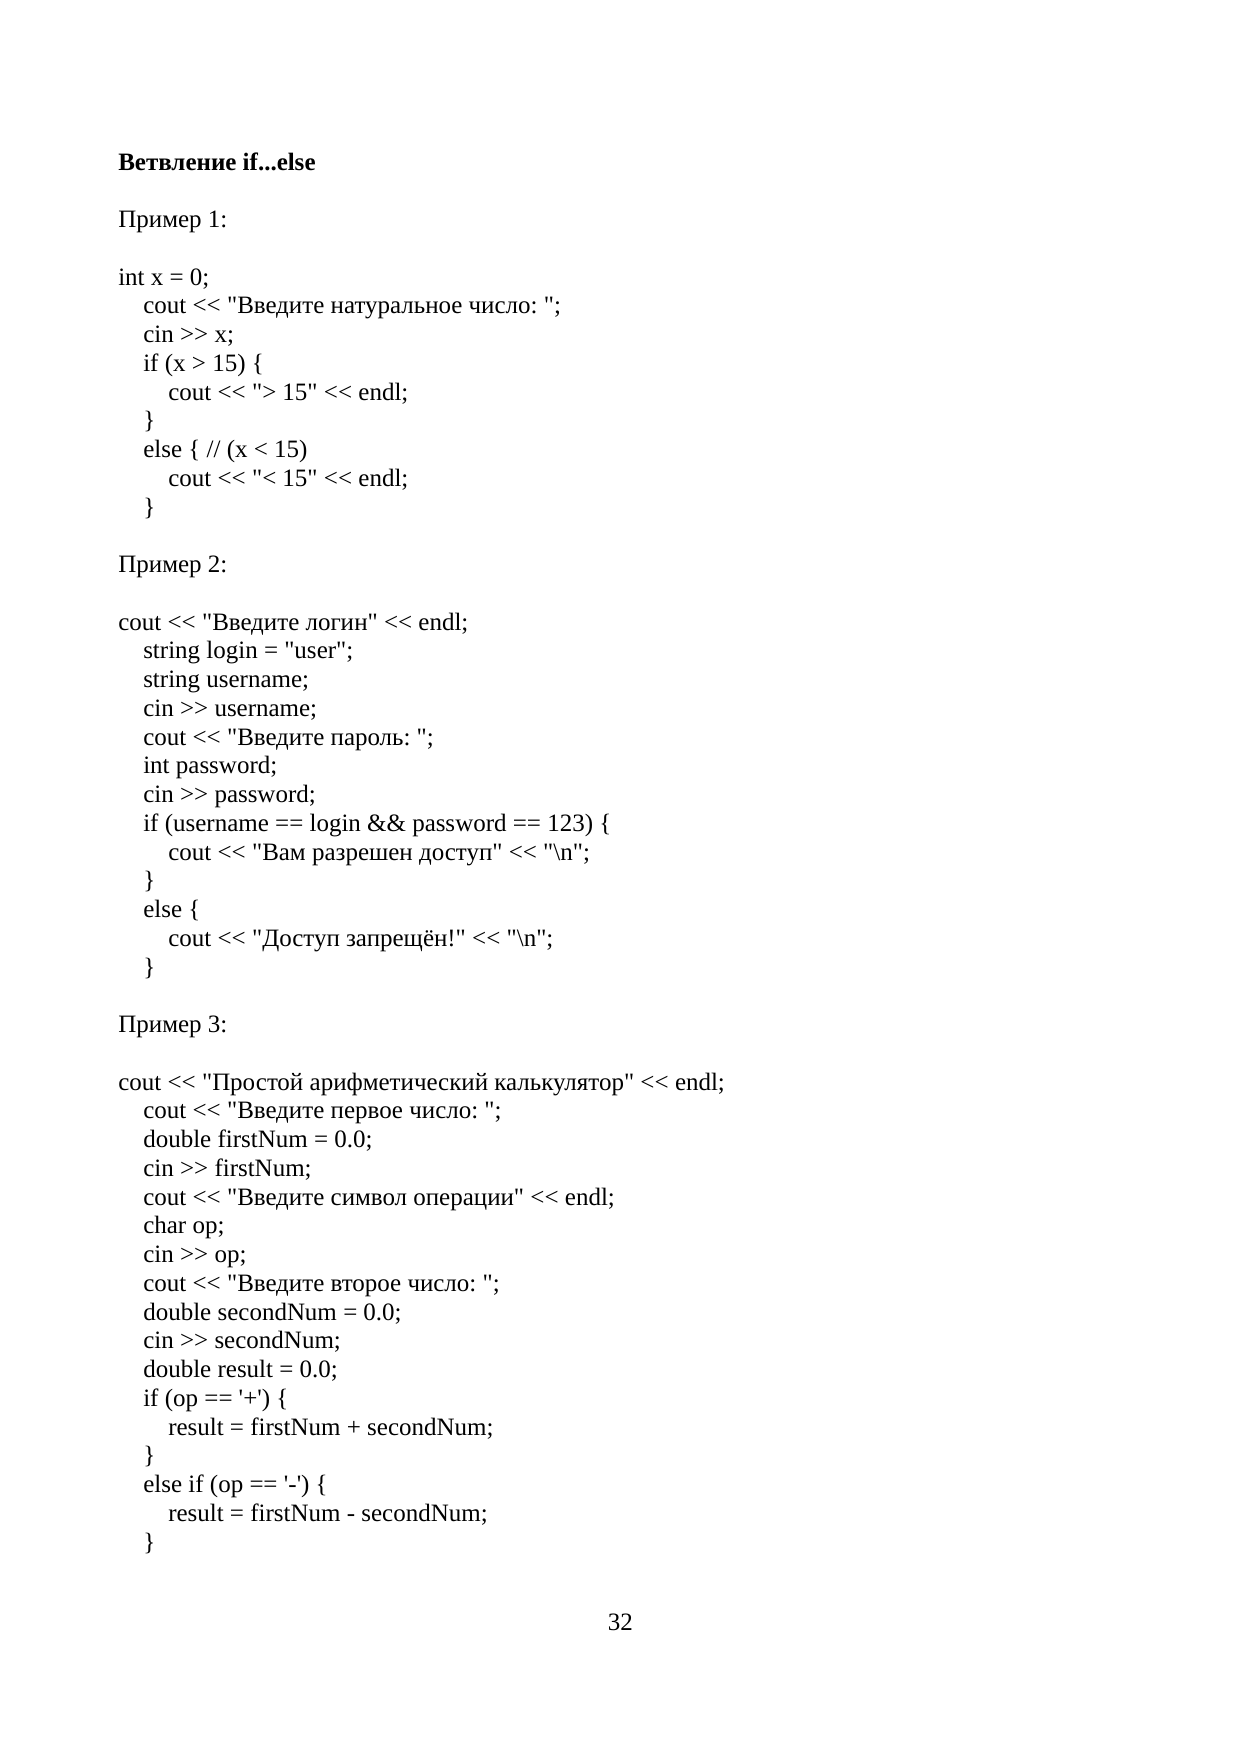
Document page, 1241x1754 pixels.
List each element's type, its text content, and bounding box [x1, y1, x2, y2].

text } [118, 952, 1122, 981]
text cout << "Введите логин" << endl; [118, 607, 1122, 636]
text cout << "Введите символ операции" << endl; [118, 1182, 1122, 1211]
text double result = 0.0; [118, 1354, 1122, 1383]
text string username; [118, 664, 1122, 693]
text Ветвление if...else [118, 147, 1122, 176]
text string login = "user"; [118, 636, 1122, 664]
text cout << "Введите пароль: "; [118, 722, 1122, 751]
text Пример 1: [118, 204, 1122, 233]
text cout << "Введите натуральное число: "; [118, 291, 1122, 319]
text cin >> op; [118, 1239, 1122, 1268]
text cout << "< 15" << endl; [118, 463, 1122, 492]
text else { // (x < 15) [118, 434, 1122, 463]
text } [118, 406, 1122, 434]
text cin >> secondNum; [118, 1326, 1122, 1354]
text double firstNum = 0.0; [118, 1124, 1122, 1153]
text cin >> firstNum; [118, 1153, 1122, 1182]
text char op; [118, 1211, 1122, 1239]
text if (x > 15) { [118, 348, 1122, 377]
text result = firstNum + secondNum; [118, 1412, 1122, 1441]
text cout << "Введите второе число: "; [118, 1268, 1122, 1297]
text cin >> username; [118, 693, 1122, 722]
text } [118, 1441, 1122, 1469]
text cout << "> 15" << endl; [118, 377, 1122, 406]
text cout << "Простой арифметический калькулятор" << endl; [118, 1067, 1122, 1096]
text int x = 0; [118, 262, 1122, 291]
text else if (op == '-') { [118, 1469, 1122, 1498]
text double secondNum = 0.0; [118, 1297, 1122, 1326]
text Пример 2: [118, 549, 1122, 578]
text int password; [118, 751, 1122, 779]
text } [118, 1527, 1122, 1556]
text else { [118, 894, 1122, 923]
text } [118, 866, 1122, 894]
text cin >> x; [118, 319, 1122, 348]
text cout << "Доступ запрещён!" << "\n"; [118, 923, 1122, 952]
text cin >> password; [118, 779, 1122, 808]
text } [118, 492, 1122, 521]
text Пример 3: [118, 1009, 1122, 1038]
text cout << "Введите первое число: "; [118, 1096, 1122, 1124]
text if (username == login && password == 123) { [118, 808, 1122, 837]
text if (op == '+') { [118, 1383, 1122, 1412]
text cout << "Вам разрешен доступ" << "\n"; [118, 837, 1122, 866]
text result = firstNum - secondNum; [118, 1498, 1122, 1527]
